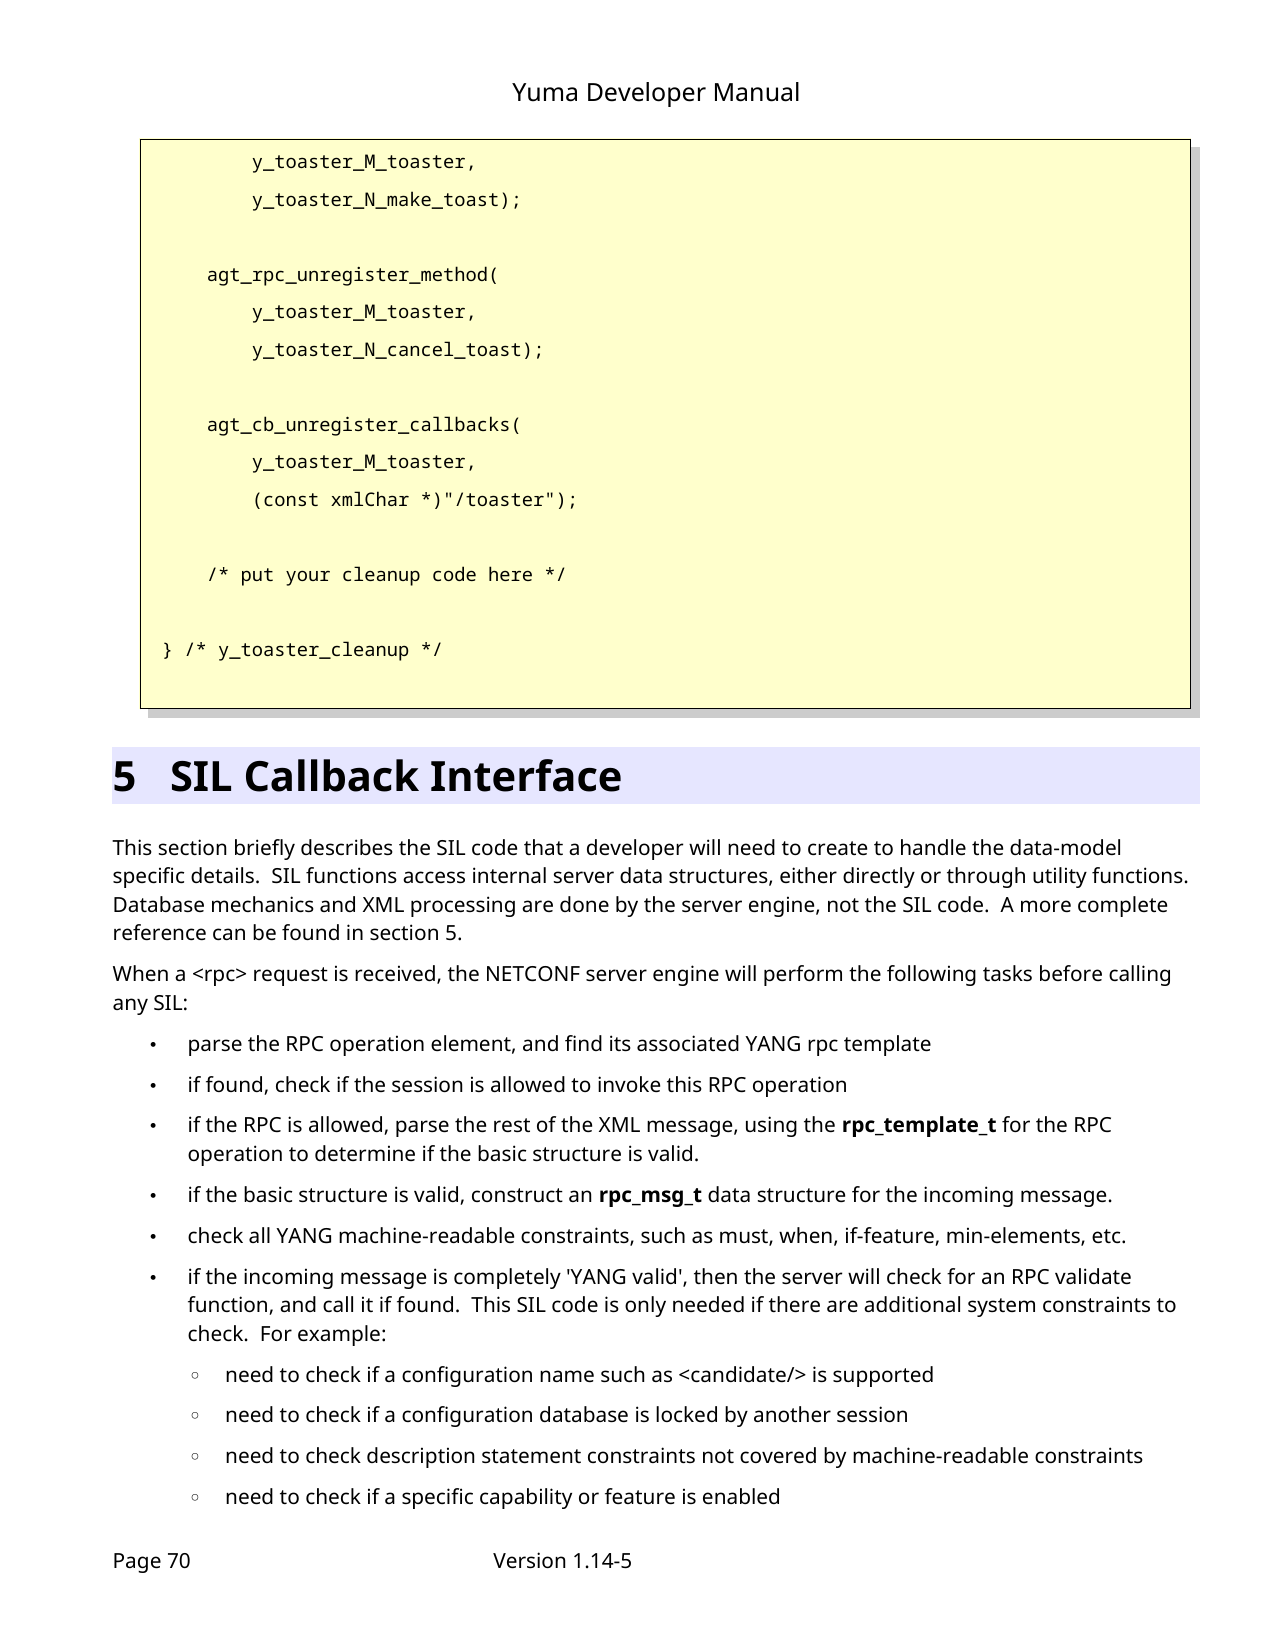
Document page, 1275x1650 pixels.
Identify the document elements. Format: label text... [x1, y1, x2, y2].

list if the incoming message is completely 'YANG valid', then the server will check for an RPC validate function, and call it if found. This SIL code is only needed if there are additional system constraints to check. For example: [150, 1262, 1200, 1347]
list need to check if a specific capability or feature is enabled [187, 1482, 1200, 1511]
list need to check if a configuration database is locked by another session [187, 1401, 1200, 1429]
list parse the RPC operation element, and find its associated YANG rpc template [150, 1029, 1200, 1057]
text y_toaster_M_toaster, [141, 288, 1190, 324]
text y_toaster_M_toaster, [141, 140, 1190, 174]
text } /* y_toaster_cleanup */ [141, 626, 1190, 662]
list if the RPC is allowed, parse the rest of the XML message, using the rpc_template_t for the RPC operation to determine if the basic structure is valid. [150, 1111, 1200, 1167]
list if the basic structure is valid, construct an rpc_msg_t data structure for the incoming message. [150, 1180, 1200, 1208]
list need to check if a configuration name such as <candidate/> is supported [187, 1360, 1200, 1388]
list need to check description statement constraints not covered by machine-readable constraints [187, 1442, 1200, 1470]
text agt_rpc_unregister_method( [141, 251, 1190, 287]
subtitle SIL Callback Interface [112, 747, 1200, 804]
text agt_cb_unregister_callbacks( [141, 401, 1190, 437]
text This section briefly describes the SIL code that a developer will need to create to handle the data-model specific details. SIL functions access internal server data structures, either directly or through utility functions. Database mechanics and XML processing are done by the server engine, not the SIL code. A more complete reference can be found in section 5. [112, 833, 1200, 947]
text /* put your cleanup code here */ [141, 551, 1190, 587]
text When a <rpc> request is received, the NETCONF server engine will perform the following tasks before calling any SIL: [112, 959, 1200, 1016]
list if found, check if the session is allowed to invoke this RPC operation [150, 1070, 1200, 1098]
text y_toaster_N_cancel_toast); [141, 326, 1190, 362]
text (const xmlChar *)"/toaster"); [141, 476, 1190, 512]
text y_toaster_N_make_toast); [141, 176, 1190, 212]
text y_toaster_M_toaster, [141, 438, 1190, 474]
list check all YANG machine-readable constraints, such as must, when, if-feature, min-elements, etc. [150, 1221, 1200, 1249]
